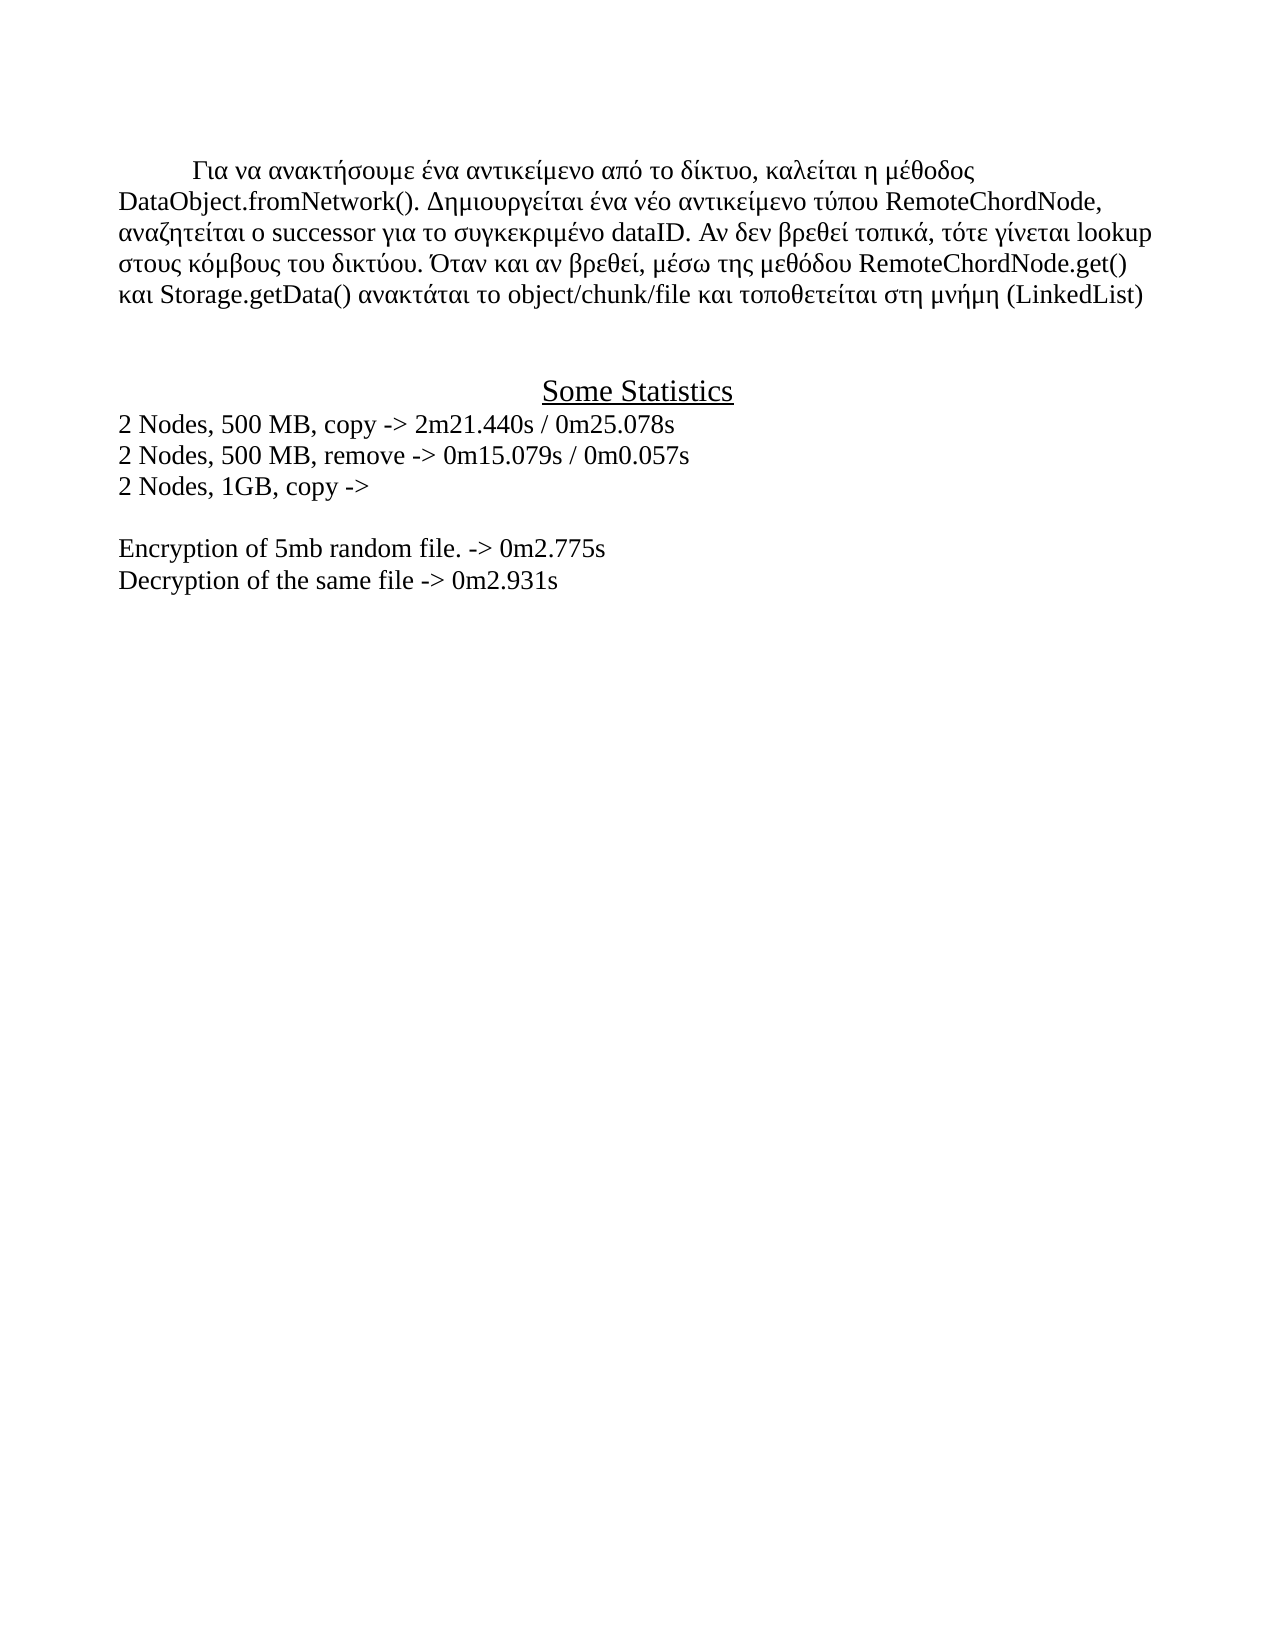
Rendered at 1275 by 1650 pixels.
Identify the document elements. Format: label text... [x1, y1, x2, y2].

text Encryption of 5mb random file. -> 0m2.775s [118, 533, 1157, 564]
text Some Statistics [118, 372, 1157, 408]
text 2 Nodes, 500 MB, remove -> 0m15.079s / 0m0.057s [118, 439, 1157, 470]
text 2 Nodes, 500 MB, copy -> 2m21.440s / 0m25.078s [118, 408, 1157, 439]
text Decryption of the same file -> 0m2.931s [118, 564, 1157, 595]
text Για να ανακτήσουμε ένα αντικείμενο από το δίκτυο, καλείται η μέθοδος DataObject.fromNetwork(). Δημιουργείται ένα νέο αντικείμενο τύπου RemoteChordNode, αναζητείται ο successor για το συγκεκριμένο dataID. Αν δεν βρεθεί τοπικά, τότε γίνεται lookup στους κόμβους του δικτύου. Όταν και αν βρεθεί, μέσω της μεθόδου RemoteChordNode.get() και Storage.getData() ανακτάται το object/chunk/file και τοποθετείται στη μνήμη (LinkedList) [118, 154, 1157, 310]
text 2 Nodes, 1GB, copy -> [118, 470, 1157, 501]
